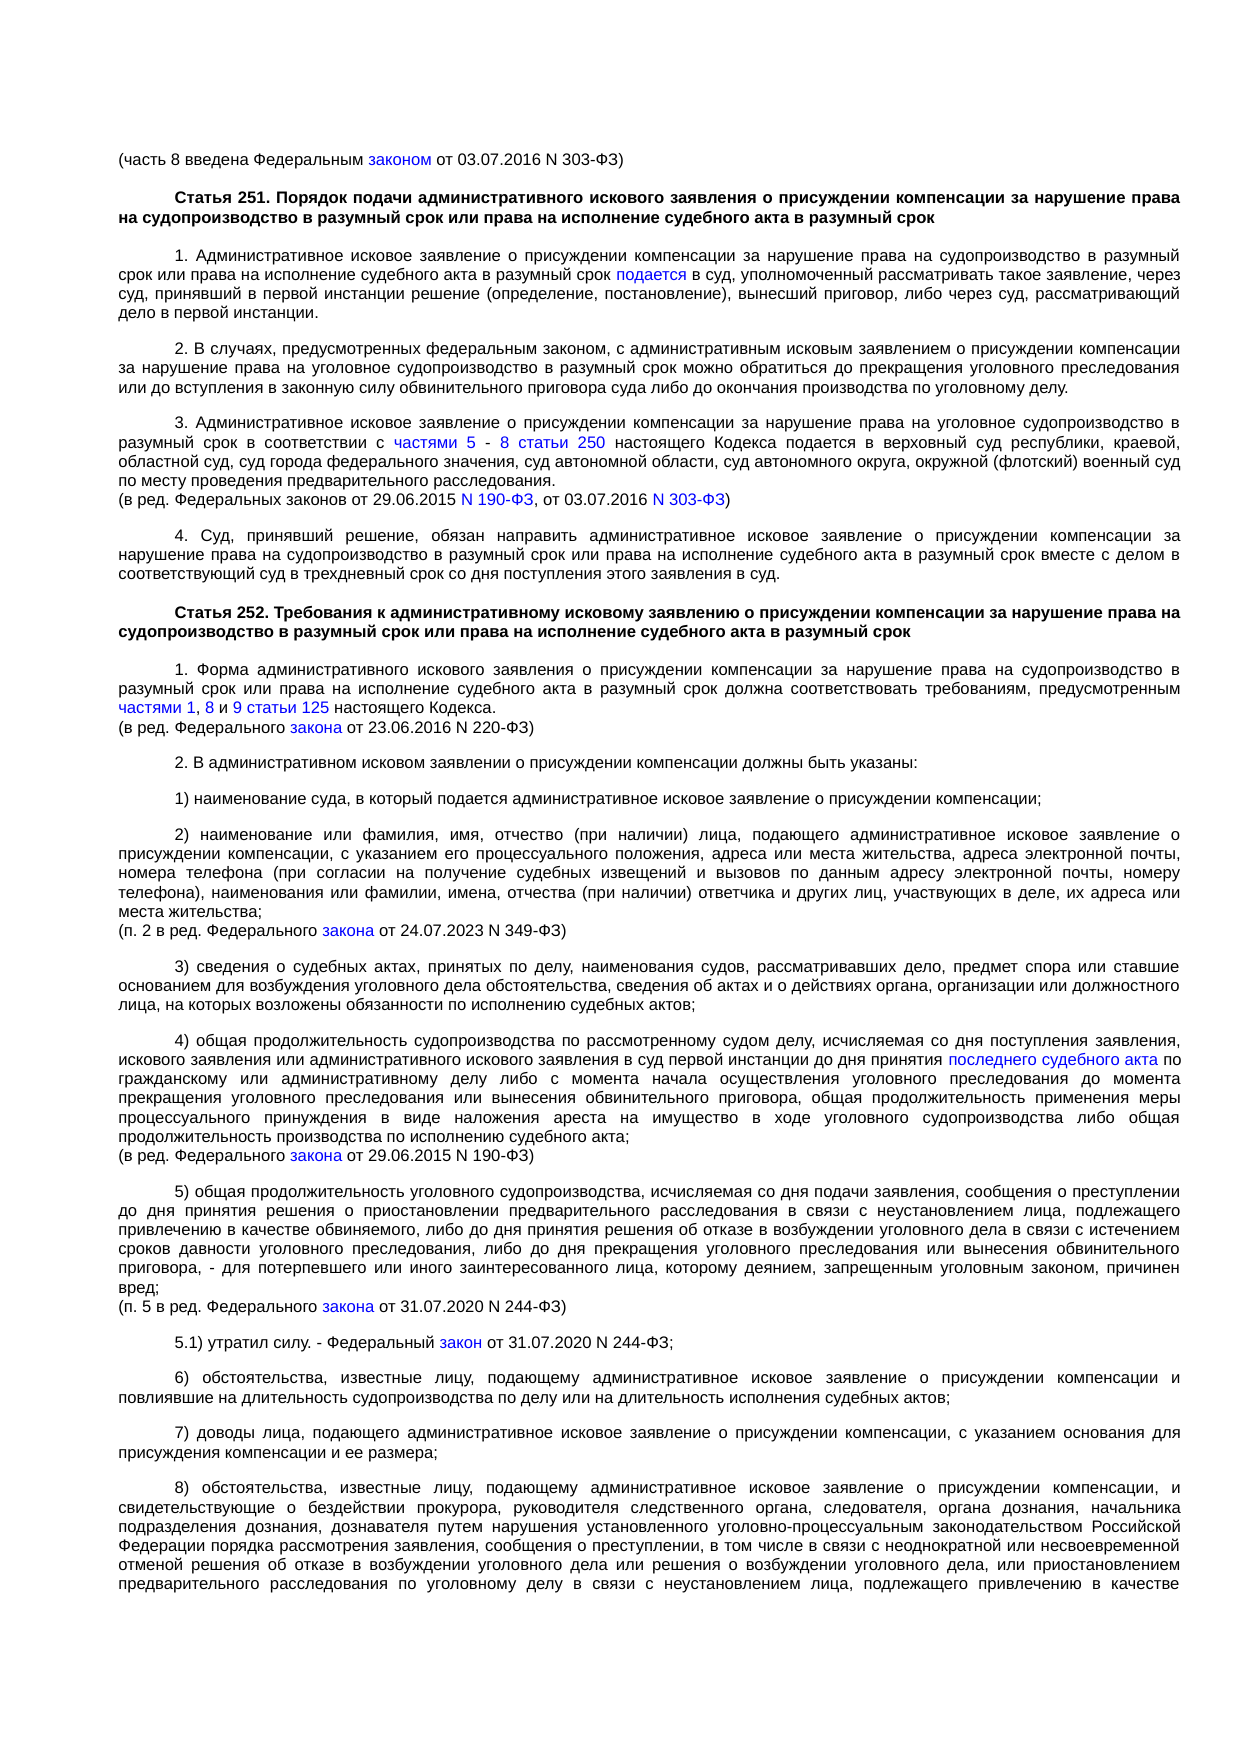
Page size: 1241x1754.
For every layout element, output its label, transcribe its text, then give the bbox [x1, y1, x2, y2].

text 6) обстоятельства, известные лицу, подающему административное исковое заявление о присуждении компенсации и повлиявшие на длительность судопроизводства по делу или на длительность исполнения судебных актов; [118, 1368, 1181, 1407]
text 2. В случаях, предусмотренных федеральным законом, с административным исковым заявлением о присуждении компенсации за нарушение права на уголовное судопроизводство в разумный срок можно обратиться до прекращения уголовного преследования или до вступления в законную силу обвинительного приговора суда либо до окончания производства по уголовному делу. [118, 339, 1181, 397]
text 2) наименование или фамилия, имя, отчество (при наличии) лица, подающего административное исковое заявление о присуждении компенсации, с указанием его процессуального положения, адреса или места жительства, адреса электронной почты, номера телефона (при согласии на получение судебных извещений и вызовов по данным адресу электронной почты, номеру телефона), наименования или фамилии, имена, отчества (при наличии) ответчика и других лиц, участвующих в деле, их адреса или места жительства; [118, 825, 1181, 921]
text 8) обстоятельства, известные лицу, подающему административное исковое заявление о присуждении компенсации, и свидетельствующие о бездействии прокурора, руководителя следственного органа, следователя, органа дознания, начальника подразделения дознания, дознавателя путем нарушения установленного уголовно-процессуальным законодательством Российской Федерации порядка рассмотрения заявления, сообщения о преступлении, в том числе в связи с неоднократной или несвоевременной отменой решения об отказе в возбуждении уголовного дела или решения о возбуждении уголовного дела, или приостановлением предварительного расследования по уголовному делу в связи с неустановлением лица, подлежащего привлечению в качестве [118, 1478, 1181, 1593]
text (п. 2 в ред. Федерального закона от 24.07.2023 N 349-ФЗ) [118, 921, 1181, 940]
text 5.1) утратил силу. - Федеральный закон от 31.07.2020 N 244-ФЗ; [118, 1332, 1181, 1352]
text (п. 5 в ред. Федерального закона от 31.07.2020 N 244-ФЗ) [118, 1297, 1181, 1316]
text 3) сведения о судебных актах, принятых по делу, наименования судов, рассматривавших дело, предмет спора или ставшие основанием для возбуждения уголовного дела обстоятельства, сведения об актах и о действиях органа, организации или должностного лица, на которых возложены обязанности по исполнению судебных актов; [118, 957, 1181, 1014]
text 1. Административное исковое заявление о присуждении компенсации за нарушение права на судопроизводство в разумный срок или права на исполнение судебного акта в разумный срок подается в суд, уполномоченный рассматривать такое заявление, через суд, принявший в первой инстанции решение (определение, постановление), вынесший приговор, либо через суд, рассматривающий дело в первой инстанции. [118, 246, 1181, 322]
text 1. Форма административного искового заявления о присуждении компенсации за нарушение права на судопроизводство в разумный срок или права на исполнение судебного акта в разумный срок должна соответствовать требованиям, предусмотренным частями 1, 8 и 9 статьи 125 настоящего Кодекса. [118, 660, 1181, 717]
text (в ред. Федерального закона от 29.06.2015 N 190-ФЗ) [118, 1146, 1181, 1165]
text (в ред. Федерального закона от 23.06.2016 N 220-ФЗ) [118, 717, 1181, 737]
text 5) общая продолжительность уголовного судопроизводства, исчисляемая со дня подачи заявления, сообщения о преступлении до дня принятия решения о приостановлении предварительного расследования в связи с неустановлением лица, подлежащего привлечению в качестве обвиняемого, либо до дня принятия решения об отказе в возбуждении уголовного дела в связи с истечением сроков давности уголовного преследования, либо до дня прекращения уголовного преследования или вынесения обвинительного приговора, - для потерпевшего или иного заинтересованного лица, которому деянием, запрещенным уголовным законом, причинен вред; [118, 1182, 1181, 1297]
text 1) наименование суда, в который подается административное исковое заявление о присуждении компенсации; [118, 789, 1181, 808]
text 3. Административное исковое заявление о присуждении компенсации за нарушение права на уголовное судопроизводство в разумный срок в соответствии с частями 5 - 8 статьи 250 настоящего Кодекса подается в верховный суд республики, краевой, областной суд, суд города федерального значения, суд автономной области, суд автономного округа, окружной (флотский) военный суд по месту проведения предварительного расследования. [118, 413, 1181, 490]
subtitle Статья 252. Требования к административному исковому заявлению о присуждении компенсации за нарушение права на судопроизводство в разумный срок или права на исполнение судебного акта в разумный срок [118, 602, 1181, 641]
text (часть 8 введена Федеральным законом от 03.07.2016 N 303-ФЗ) [118, 150, 1181, 169]
text 7) доводы лица, подающего административное исковое заявление о присуждении компенсации, с указанием основания для присуждения компенсации и ее размера; [118, 1423, 1181, 1462]
text 4. Суд, принявший решение, обязан направить административное исковое заявление о присуждении компенсации за нарушение права на судопроизводство в разумный срок или права на исполнение судебного акта в разумный срок вместе с делом в соответствующий суд в трехдневный срок со дня поступления этого заявления в суд. [118, 526, 1181, 583]
text 4) общая продолжительность судопроизводства по рассмотренному судом делу, исчисляемая со дня поступления заявления, искового заявления или административного искового заявления в суд первой инстанции до дня принятия последнего судебного акта по гражданскому или административному делу либо с момента начала осуществления уголовного преследования до момента прекращения уголовного преследования или вынесения обвинительного приговора, общая продолжительность применения меры процессуального принуждения в виде наложения ареста на имущество в ходе уголовного судопроизводства либо общая продолжительность производства по исполнению судебного акта; [118, 1031, 1181, 1146]
text (в ред. Федеральных законов от 29.06.2015 N 190-ФЗ, от 03.07.2016 N 303-ФЗ) [118, 490, 1181, 509]
text 2. В административном исковом заявлении о присуждении компенсации должны быть указаны: [118, 753, 1181, 772]
subtitle Статья 251. Порядок подачи административного искового заявления о присуждении компенсации за нарушение права на судопроизводство в разумный срок или права на исполнение судебного акта в разумный срок [118, 188, 1181, 227]
